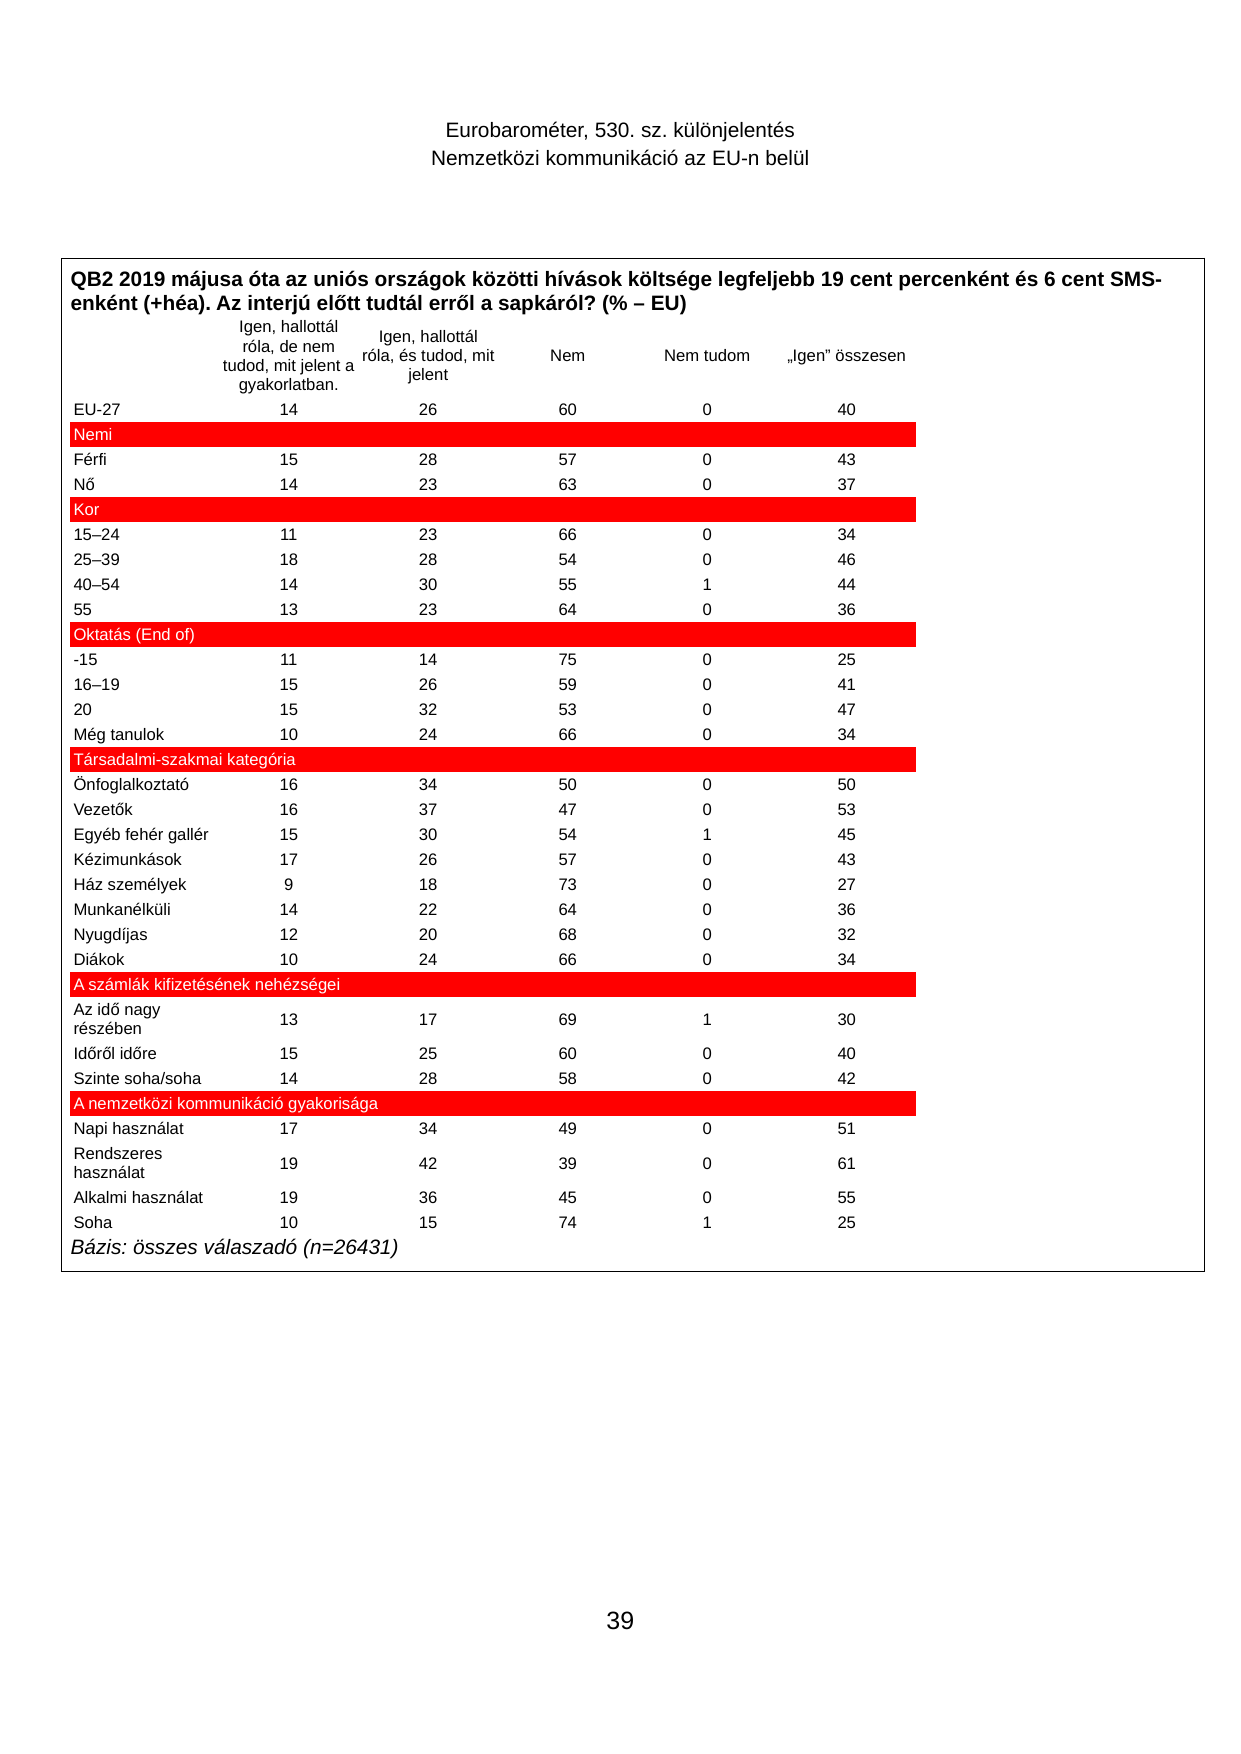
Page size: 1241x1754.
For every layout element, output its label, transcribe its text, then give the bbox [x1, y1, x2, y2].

table_cell 0 [637, 547, 777, 572]
table_cell 26 [358, 397, 498, 422]
table_cell 16 [219, 772, 358, 797]
table_cell 19 [219, 1141, 358, 1185]
table_cell Oktatás (End of) [70, 622, 916, 647]
table_cell Munkanélküli [70, 897, 219, 922]
table_cell 46 [777, 547, 916, 572]
table_cell 66 [498, 722, 637, 747]
table_cell 9 [219, 872, 358, 897]
table_cell 19 [219, 1185, 358, 1210]
table_cell 51 [777, 1116, 916, 1141]
table_cell 18 [358, 872, 498, 897]
table_cell 36 [777, 897, 916, 922]
table_cell 20 [358, 922, 498, 947]
table_cell 66 [498, 947, 637, 972]
table_cell Diákok [70, 947, 219, 972]
table_cell 41 [777, 672, 916, 697]
table_cell Rendszeres használat [70, 1141, 219, 1185]
table_cell 0 [637, 847, 777, 872]
table_cell 40–54 [70, 572, 219, 597]
table_cell 0 [637, 797, 777, 822]
table_cell 30 [777, 997, 916, 1041]
table_cell 0 [637, 522, 777, 547]
table_cell Férfi [70, 447, 219, 472]
text QB2 2019 májusa óta az uniós országok közötti hívások költsége legfeljebb 19 cent percenként és 6 cent SMS-enként (+héa). Az interjú előtt tudtál erről a sapkáról? (% – EU) [70, 266, 1196, 314]
table_cell 64 [498, 897, 637, 922]
table_cell 22 [358, 897, 498, 922]
table_cell -15 [70, 647, 219, 672]
table_cell 55 [777, 1185, 916, 1210]
table_cell 32 [777, 922, 916, 947]
table_cell 0 [637, 397, 777, 422]
table_header Nem tudom [637, 314, 777, 397]
table_cell 49 [498, 1116, 637, 1141]
table_cell 34 [777, 722, 916, 747]
table_cell 17 [219, 847, 358, 872]
table_cell 13 [219, 997, 358, 1041]
table_cell 12 [219, 922, 358, 947]
table_cell 10 [219, 1210, 358, 1235]
table_cell Önfoglalkoztató [70, 772, 219, 797]
table_cell 23 [358, 522, 498, 547]
table_cell 44 [777, 572, 916, 597]
table_cell 64 [498, 597, 637, 622]
table_cell 47 [777, 697, 916, 722]
table_cell 15 [358, 1210, 498, 1235]
table_cell 40 [777, 397, 916, 422]
table_cell 10 [219, 947, 358, 972]
table_cell 25–39 [70, 547, 219, 572]
table_cell 0 [637, 1141, 777, 1185]
table_cell 11 [219, 522, 358, 547]
table_cell 15 [219, 1041, 358, 1066]
table_cell 1 [637, 572, 777, 597]
table_cell 73 [498, 872, 637, 897]
table_cell 45 [777, 822, 916, 847]
table_cell 63 [498, 472, 637, 497]
table_cell A számlák kifizetésének nehézségei [70, 972, 916, 997]
table_cell 1 [637, 1210, 777, 1235]
table_cell 25 [358, 1041, 498, 1066]
table_cell 28 [358, 447, 498, 472]
table_cell 42 [358, 1141, 498, 1185]
table_cell 0 [637, 647, 777, 672]
table_cell Szinte soha/soha [70, 1066, 219, 1091]
table_cell 43 [777, 447, 916, 472]
table_cell Társadalmi-szakmai kategória [70, 747, 916, 772]
table_cell 47 [498, 797, 637, 822]
table_cell 74 [498, 1210, 637, 1235]
table_cell 15 [219, 822, 358, 847]
table_cell 69 [498, 997, 637, 1041]
table_cell 40 [777, 1041, 916, 1066]
table_cell 0 [637, 1116, 777, 1141]
table_cell 14 [358, 647, 498, 672]
table_cell 15 [219, 697, 358, 722]
table_cell 0 [637, 447, 777, 472]
table_cell 36 [777, 597, 916, 622]
table_cell Vezetők [70, 797, 219, 822]
table_cell Nő [70, 472, 219, 497]
table_cell 0 [637, 1066, 777, 1091]
table_cell 26 [358, 672, 498, 697]
table_cell Az idő nagy részében [70, 997, 219, 1041]
table_cell Soha [70, 1210, 219, 1235]
table_cell 53 [498, 697, 637, 722]
table_cell 20 [70, 697, 219, 722]
table_cell 28 [358, 1066, 498, 1091]
table_cell 34 [777, 947, 916, 972]
table_cell 39 [498, 1141, 637, 1185]
table_cell 37 [777, 472, 916, 497]
table_cell 0 [637, 922, 777, 947]
table_cell 60 [498, 1041, 637, 1066]
table_cell A nemzetközi kommunikáció gyakorisága [70, 1091, 916, 1116]
table_cell 61 [777, 1141, 916, 1185]
table_cell 54 [498, 547, 637, 572]
table_cell Kor [70, 497, 916, 522]
table_cell Ház személyek [70, 872, 219, 897]
table_cell 13 [219, 597, 358, 622]
table_cell 36 [358, 1185, 498, 1210]
table_cell 0 [637, 1185, 777, 1210]
table_cell 17 [358, 997, 498, 1041]
text Bázis: összes válaszadó (n=26431) [70, 1235, 1196, 1259]
table_cell 23 [358, 597, 498, 622]
table_cell 15 [219, 672, 358, 697]
table_cell 16–19 [70, 672, 219, 697]
table_header Igen, hallottál róla, de nem tudod, mit jelent a gyakorlatban. [219, 314, 358, 397]
table_cell 45 [498, 1185, 637, 1210]
table_cell 18 [219, 547, 358, 572]
table_header [70, 314, 219, 397]
table_cell 0 [637, 897, 777, 922]
table_cell 30 [358, 822, 498, 847]
table_cell 17 [219, 1116, 358, 1141]
table_cell 10 [219, 722, 358, 747]
table_cell 25 [777, 647, 916, 672]
table_cell Még tanulok [70, 722, 219, 747]
table_cell 54 [498, 822, 637, 847]
table_cell 0 [637, 597, 777, 622]
table_cell 55 [70, 597, 219, 622]
table_cell 23 [358, 472, 498, 497]
table_cell 27 [777, 872, 916, 897]
table_cell 1 [637, 822, 777, 847]
table_cell 25 [777, 1210, 916, 1235]
table_cell EU-27 [70, 397, 219, 422]
table_cell 55 [498, 572, 637, 597]
table_cell 0 [637, 872, 777, 897]
table_cell 57 [498, 847, 637, 872]
table_cell 66 [498, 522, 637, 547]
table_cell 0 [637, 772, 777, 797]
table_cell 0 [637, 472, 777, 497]
table_cell 50 [498, 772, 637, 797]
table_cell 0 [637, 1041, 777, 1066]
table_cell 14 [219, 572, 358, 597]
table_cell 15–24 [70, 522, 219, 547]
table_header Nem [498, 314, 637, 397]
table_cell 14 [219, 1066, 358, 1091]
table_cell 15 [219, 447, 358, 472]
table_cell 1 [637, 997, 777, 1041]
table_cell Egyéb fehér gallér [70, 822, 219, 847]
table_cell Alkalmi használat [70, 1185, 219, 1210]
table_cell 11 [219, 647, 358, 672]
table_cell 60 [498, 397, 637, 422]
table_header „Igen” összesen [777, 314, 916, 397]
table_cell Kézimunkások [70, 847, 219, 872]
table_cell 42 [777, 1066, 916, 1091]
table_cell 53 [777, 797, 916, 822]
table_header Igen, hallottál róla, és tudod, mit jelent [358, 314, 498, 397]
table_cell 34 [358, 1116, 498, 1141]
table_cell 26 [358, 847, 498, 872]
table_cell 0 [637, 697, 777, 722]
table_cell Napi használat [70, 1116, 219, 1141]
table_cell 24 [358, 722, 498, 747]
table_cell 0 [637, 722, 777, 747]
table_cell 50 [777, 772, 916, 797]
table_cell 59 [498, 672, 637, 697]
table_cell 0 [637, 947, 777, 972]
table_cell 30 [358, 572, 498, 597]
table_cell 24 [358, 947, 498, 972]
table_cell 37 [358, 797, 498, 822]
table_cell Nyugdíjas [70, 922, 219, 947]
table_cell 75 [498, 647, 637, 672]
table_cell 14 [219, 472, 358, 497]
table_cell 43 [777, 847, 916, 872]
table_cell 68 [498, 922, 637, 947]
table_cell Időről időre [70, 1041, 219, 1066]
table_cell 34 [777, 522, 916, 547]
table_cell 34 [358, 772, 498, 797]
table_cell 16 [219, 797, 358, 822]
table_cell 14 [219, 397, 358, 422]
table_cell 58 [498, 1066, 637, 1091]
table_cell 0 [637, 672, 777, 697]
table_cell Nemi [70, 422, 916, 447]
table_cell 57 [498, 447, 637, 472]
table_cell 28 [358, 547, 498, 572]
table_cell 32 [358, 697, 498, 722]
table_cell 14 [219, 897, 358, 922]
